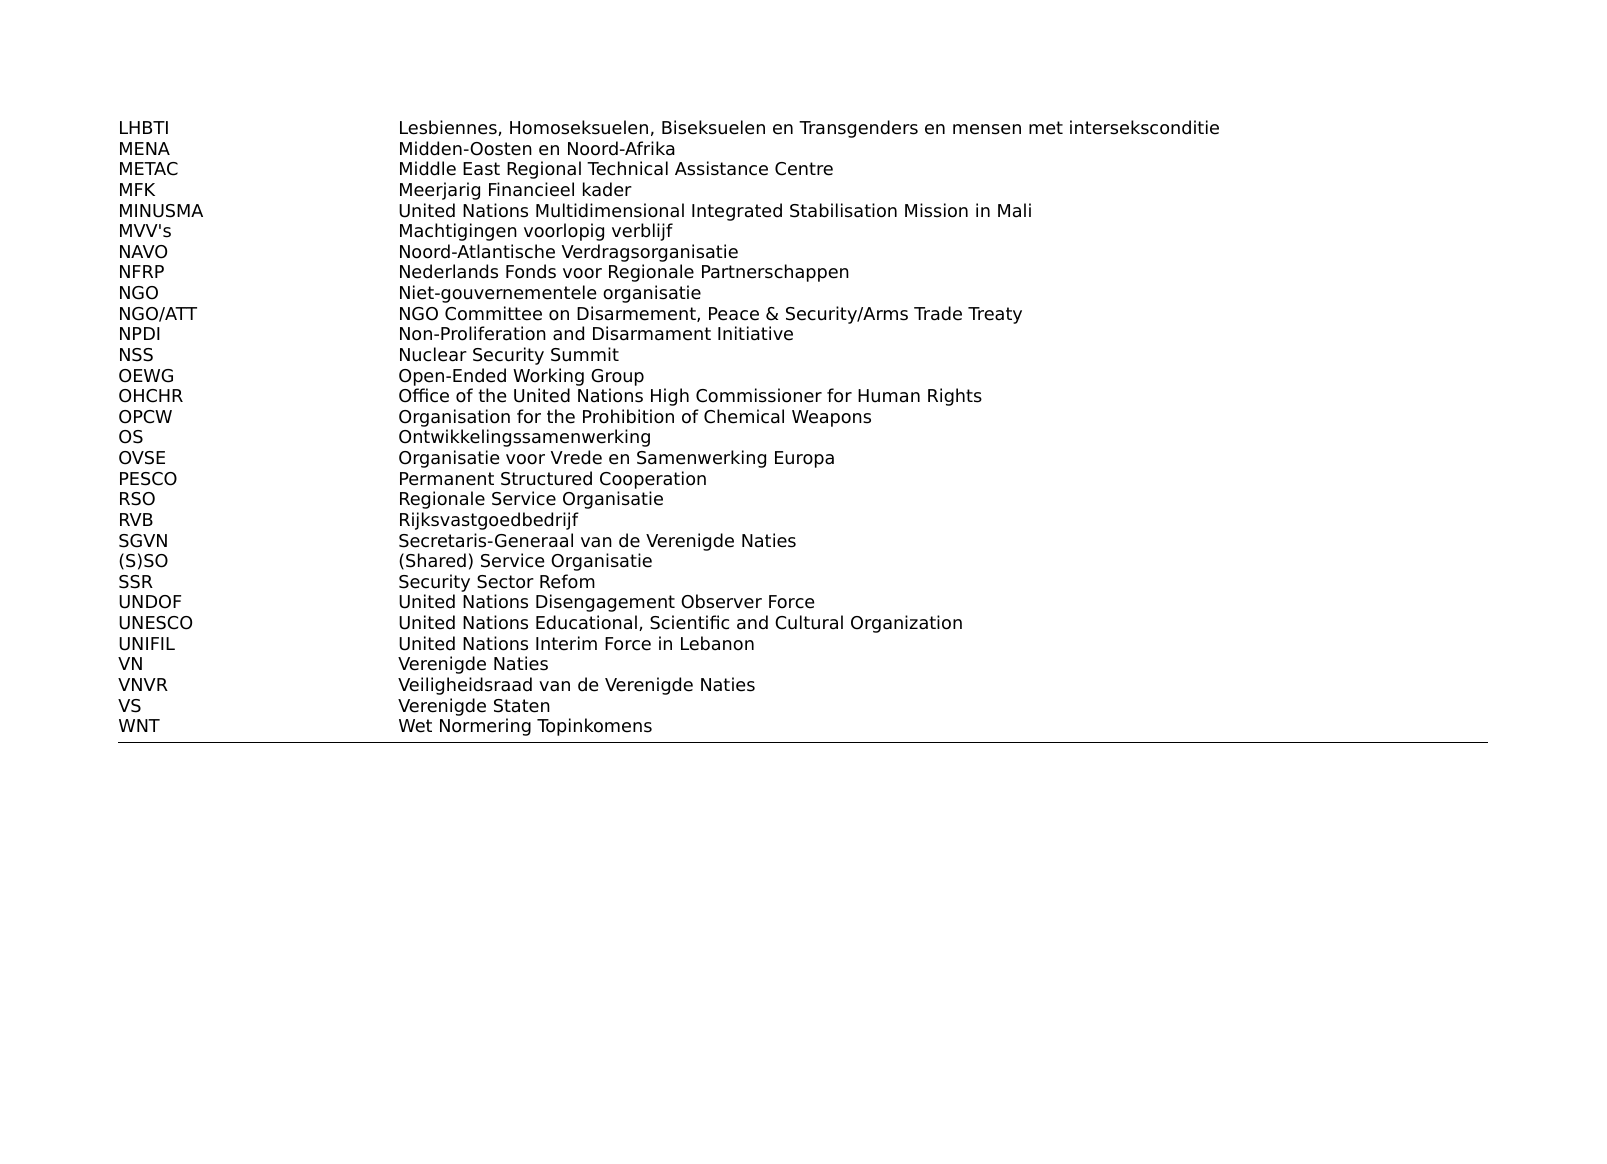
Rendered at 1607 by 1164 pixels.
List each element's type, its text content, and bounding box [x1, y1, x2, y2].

table_cell NGO Committee on Disarmement, Peace & Security/Arms Trade Treaty [392, 304, 1488, 324]
table_cell Permanent Structured Cooperation [392, 469, 1488, 489]
table_cell Nederlands Fonds voor Regionale Partnerschappen [392, 263, 1488, 283]
table_cell United Nations Interim Force in Lebanon [392, 634, 1488, 654]
table_cell WNT [118, 716, 392, 742]
table_cell Veiligheidsraad van de Verenigde Naties [392, 675, 1488, 696]
table_cell UNDOF [118, 593, 392, 613]
table_cell Nuclear Security Summit [392, 345, 1488, 366]
table_cell United Nations Multidimensional Integrated Stabilisation Mission in Mali [392, 201, 1488, 221]
table_cell Office of the United Nations High Commissioner for Human Rights [392, 386, 1488, 407]
table_cell Ontwikkelingssamenwerking [392, 428, 1488, 448]
table_cell Niet-gouvernementele organisatie [392, 283, 1488, 304]
table_cell MVV's [118, 221, 392, 242]
table_cell (Shared) Service Organisatie [392, 551, 1488, 572]
table_cell Open-Ended Working Group [392, 366, 1488, 386]
table_cell Lesbiennes, Homoseksuelen, Biseksuelen en Transgenders en mensen met interseksconditie [392, 118, 1488, 139]
table_cell VN [118, 654, 392, 675]
table_cell NPDI [118, 324, 392, 345]
table_cell NGO/ATT [118, 304, 392, 324]
table_cell Machtigingen voorlopig verblijf [392, 221, 1488, 242]
table_cell UNESCO [118, 613, 392, 634]
table_cell MENA [118, 139, 392, 159]
table_cell NFRP [118, 263, 392, 283]
table_cell RVB [118, 510, 392, 531]
table_cell RSO [118, 489, 392, 510]
table_cell Meerjarig Financieel kader [392, 180, 1488, 201]
table_cell OPCW [118, 407, 392, 427]
table_cell United Nations Educational, Scientific and Cultural Organization [392, 613, 1488, 634]
table_cell OEWG [118, 366, 392, 386]
table_cell Non-Proliferation and Disarmament Initiative [392, 324, 1488, 345]
table_cell (S)SO [118, 551, 392, 572]
table_cell METAC [118, 159, 392, 180]
table_cell Noord-Atlantische Verdragsorganisatie [392, 242, 1488, 262]
table_cell NGO [118, 283, 392, 304]
table_cell Middle East Regional Technical Assistance Centre [392, 159, 1488, 180]
table_cell Verenigde Staten [392, 696, 1488, 716]
table_cell Organisation for the Prohibition of Chemical Weapons [392, 407, 1488, 427]
table_cell OHCHR [118, 386, 392, 407]
table_cell SGVN [118, 531, 392, 551]
table_cell NSS [118, 345, 392, 366]
table_cell SSR [118, 572, 392, 592]
table_cell Organisatie voor Vrede en Samenwerking Europa [392, 448, 1488, 469]
table_cell NAVO [118, 242, 392, 262]
table_cell OVSE [118, 448, 392, 469]
table_cell VNVR [118, 675, 392, 696]
table_cell United Nations Disengagement Observer Force [392, 593, 1488, 613]
table_cell Rijksvastgoedbedrijf [392, 510, 1488, 531]
table_cell Secretaris-Generaal van de Verenigde Naties [392, 531, 1488, 551]
table_cell LHBTI [118, 118, 392, 139]
table_cell Midden-Oosten en Noord-Afrika [392, 139, 1488, 159]
table_cell UNIFIL [118, 634, 392, 654]
table_cell MFK [118, 180, 392, 201]
table_cell Regionale Service Organisatie [392, 489, 1488, 510]
table_cell VS [118, 696, 392, 716]
table_cell PESCO [118, 469, 392, 489]
table_cell Security Sector Refom [392, 572, 1488, 592]
table_cell MINUSMA [118, 201, 392, 221]
table_cell Verenigde Naties [392, 654, 1488, 675]
table_cell Wet Normering Topinkomens [392, 716, 1488, 742]
table_cell OS [118, 428, 392, 448]
